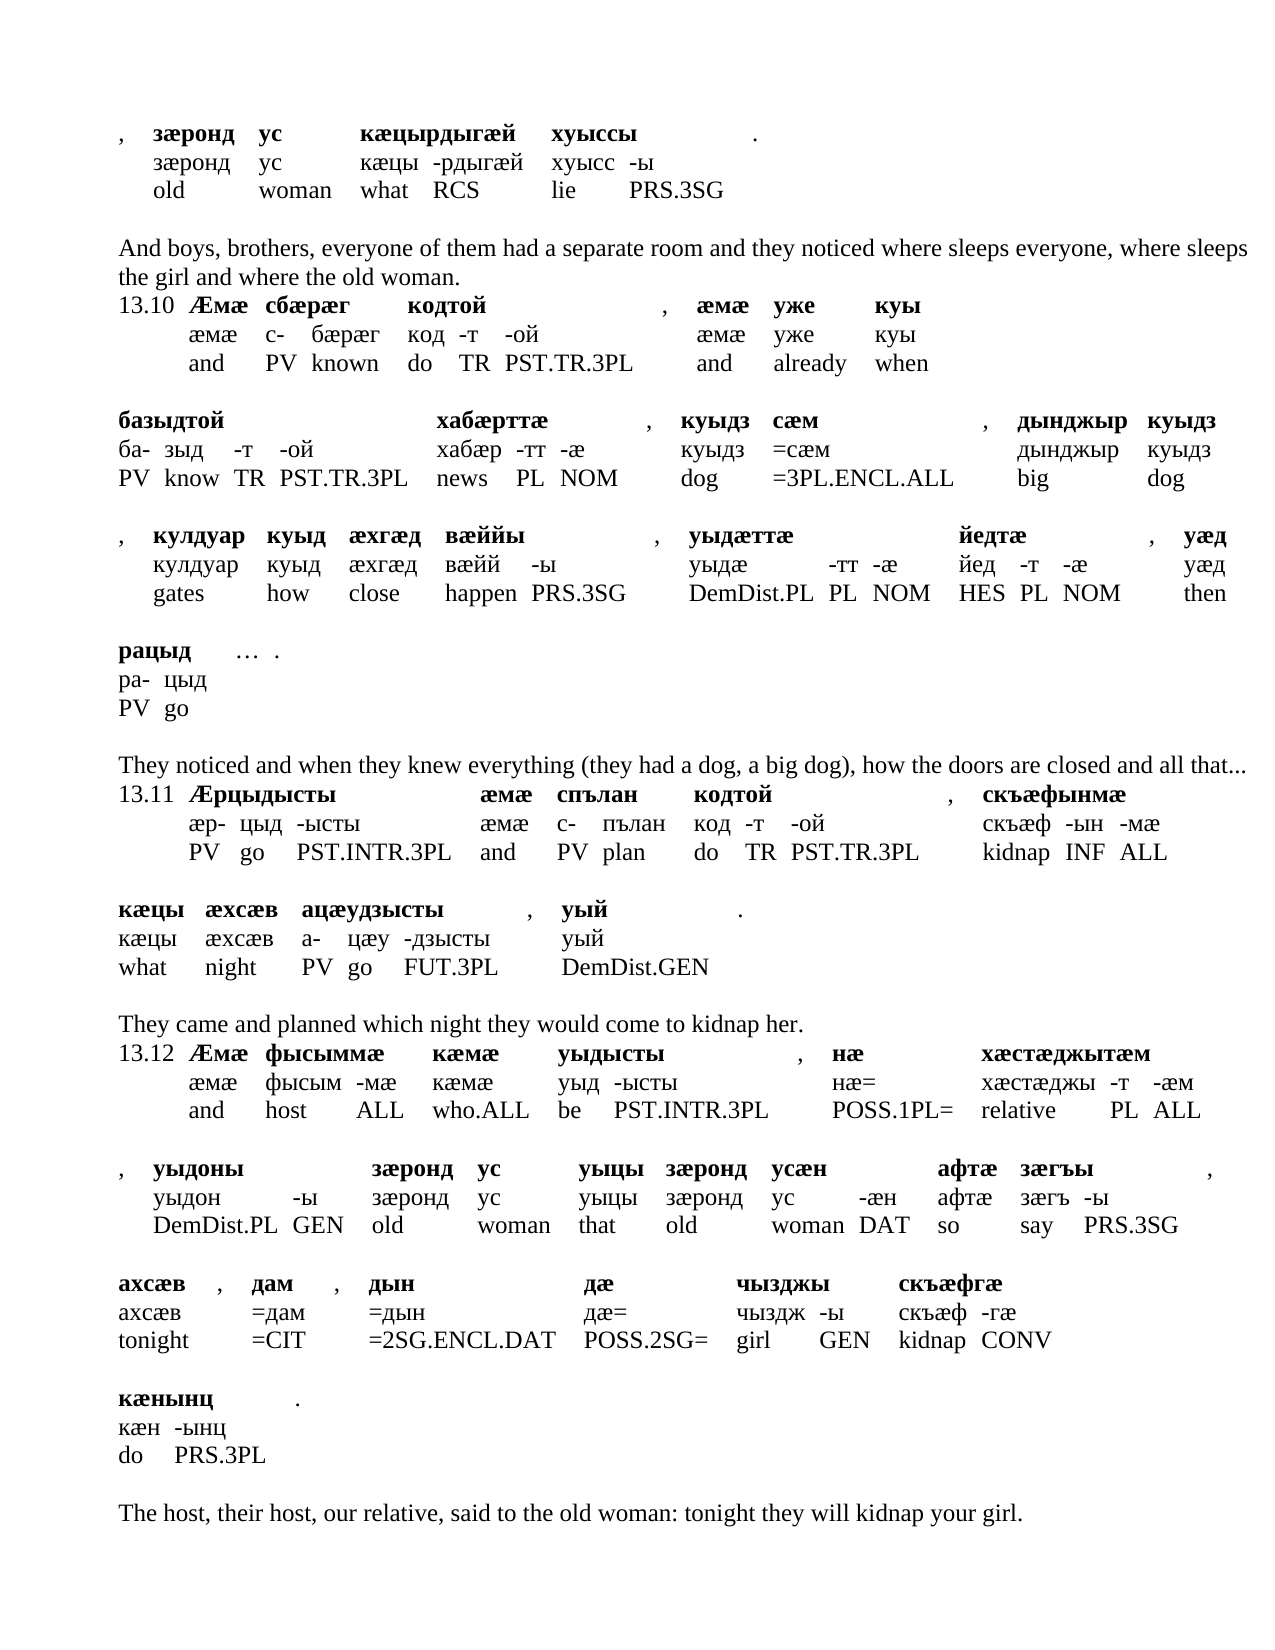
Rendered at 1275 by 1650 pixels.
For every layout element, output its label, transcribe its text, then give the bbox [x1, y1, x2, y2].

text =CIT [251, 1326, 306, 1354]
text PST.TR.3PL [279, 463, 409, 492]
text куыдз [681, 434, 745, 463]
text PV [557, 837, 589, 866]
text DemDist.GEN [561, 952, 709, 981]
text куыдз [1147, 406, 1225, 434]
text ALL [1119, 837, 1168, 866]
text plan [602, 837, 666, 866]
text æхгæд [348, 521, 431, 549]
text then [1183, 578, 1227, 607]
text , [217, 1268, 238, 1297]
text уый [561, 894, 723, 923]
text , [1207, 1153, 1228, 1182]
text =сæм [772, 434, 955, 463]
text æмæ [480, 779, 543, 808]
text old [666, 1211, 743, 1239]
text пълан [602, 808, 666, 837]
text . [752, 118, 773, 147]
text хæстæджы [981, 1067, 1096, 1096]
text CONV [981, 1326, 1052, 1354]
text , [118, 521, 139, 549]
text кулдуар [153, 521, 253, 549]
text кæцы [118, 923, 177, 952]
text æмæ [188, 1067, 237, 1096]
text æмæ [480, 808, 529, 837]
text ус [258, 118, 346, 147]
text чызджы [736, 1268, 884, 1297]
text уыдысты [558, 1038, 783, 1067]
text уыцы [578, 1153, 652, 1182]
text -т [459, 319, 491, 348]
text woman [258, 176, 332, 204]
text кодтой [693, 779, 934, 808]
text -мæ [1119, 808, 1168, 837]
text how [267, 578, 321, 607]
text афтæ [937, 1182, 992, 1211]
text куыдз [1147, 434, 1211, 463]
text -æн [858, 1182, 910, 1211]
text And boys, brothers, everyone of them had a separate room and they noticed where sleeps everyone, where sleeps the girl and where the old woman. [118, 233, 1249, 291]
text PL [516, 463, 546, 492]
text хуысс [551, 147, 615, 176]
text -ын [1065, 808, 1106, 837]
text POSS.2SG= [584, 1326, 708, 1354]
text ахсæв [118, 1297, 189, 1326]
text уыцы [578, 1182, 638, 1211]
text tonight [118, 1326, 189, 1354]
text PRS.3SG [629, 176, 724, 204]
text NOM [872, 578, 931, 607]
text цæу [347, 923, 390, 952]
text -гæ [981, 1297, 1052, 1326]
text бæрæг [311, 319, 380, 348]
text PV [118, 693, 150, 722]
text -ы [629, 147, 724, 176]
text already [773, 348, 847, 377]
text æхгæд [348, 549, 417, 578]
text -æ [872, 549, 931, 578]
text -т [745, 808, 777, 837]
text , [947, 779, 968, 808]
text уыд [558, 1067, 600, 1096]
text PRS.3SG [1084, 1211, 1179, 1239]
text дæ= [584, 1297, 708, 1326]
text They came and planned which night they would come to kidnap her. [118, 1009, 1249, 1038]
text куыдз [681, 406, 759, 434]
text what [360, 176, 419, 204]
text с- [265, 319, 297, 348]
text дын [368, 1268, 570, 1297]
text DAT [858, 1211, 910, 1239]
text PST.TR.3PL [504, 348, 634, 377]
text , [797, 1038, 818, 1067]
text -т [1019, 549, 1049, 578]
text old [372, 1211, 449, 1239]
text known [311, 348, 380, 377]
text уыдæттæ [689, 521, 945, 549]
text =2SG.ENCL.DAT [368, 1326, 556, 1354]
text уже [773, 291, 861, 319]
text do [693, 837, 731, 866]
text TR [459, 348, 491, 377]
text PST.INTR.3PL [296, 837, 452, 866]
text go [164, 693, 207, 722]
text куыд [267, 549, 321, 578]
text зыд [164, 434, 220, 463]
text -тт [516, 434, 546, 463]
text зæронд [666, 1153, 757, 1182]
text код [407, 319, 445, 348]
text -ы [819, 1297, 871, 1326]
text с- [557, 808, 589, 837]
text TR [233, 463, 266, 492]
text FUT.3PL [404, 952, 499, 981]
text кодтой [407, 291, 648, 319]
text -æм [1153, 1067, 1202, 1096]
text PV [265, 348, 297, 377]
text so [937, 1211, 992, 1239]
text -æ [1063, 549, 1121, 578]
text dog [681, 463, 745, 492]
text say [1020, 1211, 1070, 1239]
text Æмæ [188, 1038, 251, 1067]
text сæм [772, 406, 968, 434]
text PRS.3PL [174, 1441, 267, 1469]
text gates [153, 578, 239, 607]
text кæн [118, 1412, 160, 1441]
text GEN [292, 1211, 344, 1239]
text woman [477, 1211, 551, 1239]
text and [696, 348, 746, 377]
text куы [874, 319, 929, 348]
text ба- [118, 434, 150, 463]
text RCS [433, 176, 523, 204]
text NOM [1063, 578, 1121, 607]
text -ой [791, 808, 920, 837]
text … [234, 636, 260, 664]
text The host, their host, our relative, said to the old woman: tonight they will kidnap your girl. [118, 1498, 1249, 1527]
text Æрцыдысты [188, 779, 466, 808]
text old [153, 176, 231, 204]
text цыд [164, 664, 207, 693]
text , [646, 406, 667, 434]
text kidnap [898, 1326, 967, 1354]
text close [348, 578, 417, 607]
text GEN [819, 1326, 871, 1354]
text -тт [828, 549, 859, 578]
text woman [771, 1211, 845, 1239]
text базыдтой [118, 406, 423, 434]
text куы [874, 291, 943, 319]
text кæнынц [118, 1383, 281, 1412]
text хуыссы [551, 118, 738, 147]
text PST.INTR.3PL [614, 1096, 769, 1124]
text ALL [356, 1096, 404, 1124]
text , [982, 406, 1003, 434]
text -ой [279, 434, 409, 463]
text -мæ [356, 1067, 404, 1096]
text DemDist.PL [689, 578, 814, 607]
text , [333, 1268, 354, 1297]
text Æмæ [188, 291, 251, 319]
text æмæ [188, 319, 237, 348]
text хабæр [436, 434, 502, 463]
text DemDist.PL [153, 1211, 279, 1239]
text ацæудзысты [301, 894, 513, 923]
text дам [251, 1268, 320, 1297]
text night [205, 952, 274, 981]
text -ы [531, 549, 626, 578]
text ус [258, 147, 332, 176]
text скъæфынмæ [982, 779, 1182, 808]
text æр- [188, 808, 226, 837]
text скъæф [982, 808, 1051, 837]
text -ы [292, 1182, 344, 1211]
text нæ= [832, 1067, 954, 1096]
text . [737, 894, 758, 923]
text хæстæджытæм [981, 1038, 1215, 1067]
text . [294, 1383, 315, 1412]
text , [654, 521, 675, 549]
text ус [771, 1182, 845, 1211]
text -ысты [614, 1067, 769, 1096]
text æмæ [696, 291, 759, 319]
text -т [1110, 1067, 1139, 1096]
text код [693, 808, 731, 837]
text 13.11 [118, 779, 174, 808]
text ALL [1153, 1096, 1202, 1124]
text They noticed and when they knew everything (they had a dog, a big dog), how the doors are closed and all that... [118, 751, 1249, 779]
text PL [828, 578, 859, 607]
text and [188, 348, 237, 377]
text вæйй [445, 549, 517, 578]
text and [188, 1096, 237, 1124]
text big [1017, 463, 1119, 492]
text фысым [265, 1067, 342, 1096]
text хабæрттæ [436, 406, 632, 434]
text PV [188, 837, 226, 866]
text зæронд [153, 118, 244, 147]
text =3PL.ENCL.ALL [772, 463, 955, 492]
text go [239, 837, 283, 866]
text -æ [560, 434, 618, 463]
text йед [958, 549, 1006, 578]
text а- [301, 923, 333, 952]
text what [118, 952, 177, 981]
text уыдон [153, 1182, 279, 1211]
text go [347, 952, 390, 981]
text зæгъы [1020, 1153, 1193, 1182]
text host [265, 1096, 342, 1124]
text , [118, 1153, 139, 1182]
text уæд [1183, 521, 1240, 549]
text -ой [504, 319, 634, 348]
text кæмæ [432, 1067, 530, 1096]
text PRS.3SG [531, 578, 626, 607]
text чыздж [736, 1297, 805, 1326]
text -ы [1084, 1182, 1179, 1211]
text PL [1110, 1096, 1139, 1124]
text , [662, 291, 683, 319]
text кæмæ [432, 1038, 544, 1067]
text who.ALL [432, 1096, 530, 1124]
text lie [551, 176, 615, 204]
text зæгъ [1020, 1182, 1070, 1211]
text спълан [557, 779, 680, 808]
text happen [445, 578, 517, 607]
text do [118, 1441, 160, 1469]
text кæцырдыгæй [360, 118, 537, 147]
text кæцы [360, 147, 419, 176]
text дынджыр [1017, 434, 1119, 463]
text , [118, 118, 139, 147]
text that [578, 1211, 638, 1239]
text TR [745, 837, 777, 866]
text уыдоны [153, 1153, 358, 1182]
text INF [1065, 837, 1106, 866]
text кæцы [118, 894, 191, 923]
text уæд [1183, 549, 1227, 578]
text girl [736, 1326, 805, 1354]
text , [1149, 521, 1170, 549]
text . [273, 636, 294, 664]
text kidnap [982, 837, 1051, 866]
text сбæрæг [265, 291, 394, 319]
text PL [1019, 578, 1049, 607]
text зæронд [153, 147, 231, 176]
text 13.12 [118, 1038, 174, 1067]
text dog [1147, 463, 1211, 492]
text PV [118, 463, 150, 492]
text NOM [560, 463, 618, 492]
text уже [773, 319, 847, 348]
text relative [981, 1096, 1096, 1124]
text куыд [267, 521, 335, 549]
text уыдæ [689, 549, 814, 578]
text зæронд [666, 1182, 743, 1211]
text уый [561, 923, 709, 952]
text йедтæ [958, 521, 1135, 549]
text , [527, 894, 548, 923]
text дæ [584, 1268, 722, 1297]
text фысыммæ [265, 1038, 418, 1067]
text æхсæв [205, 894, 288, 923]
text ус [477, 1182, 551, 1211]
text ахсæв [118, 1268, 203, 1297]
text зæронд [372, 1153, 463, 1182]
text скъæф [898, 1297, 967, 1326]
text know [164, 463, 220, 492]
text be [558, 1096, 600, 1124]
text PST.TR.3PL [791, 837, 920, 866]
text HES [958, 578, 1006, 607]
text вæййы [445, 521, 640, 549]
text -дзысты [404, 923, 499, 952]
text нæ [832, 1038, 967, 1067]
text =дын [368, 1297, 556, 1326]
text PV [301, 952, 333, 981]
text when [874, 348, 929, 377]
text =дам [251, 1297, 306, 1326]
text ус [477, 1153, 564, 1182]
text зæронд [372, 1182, 449, 1211]
text æмæ [696, 319, 746, 348]
text -т [233, 434, 266, 463]
text and [480, 837, 529, 866]
text афтæ [937, 1153, 1006, 1182]
text -рдыгæй [433, 147, 523, 176]
text усæн [771, 1153, 924, 1182]
text цыд [239, 808, 283, 837]
text дынджыр [1017, 406, 1133, 434]
text do [407, 348, 445, 377]
text -ынц [174, 1412, 267, 1441]
text кулдуар [153, 549, 239, 578]
text -ысты [296, 808, 452, 837]
text æхсæв [205, 923, 274, 952]
text news [436, 463, 502, 492]
text POSS.1PL= [832, 1096, 954, 1124]
text рацыд [118, 636, 221, 664]
text 13.10 [118, 291, 174, 319]
text ра- [118, 664, 150, 693]
text скъæфгæ [898, 1268, 1066, 1297]
